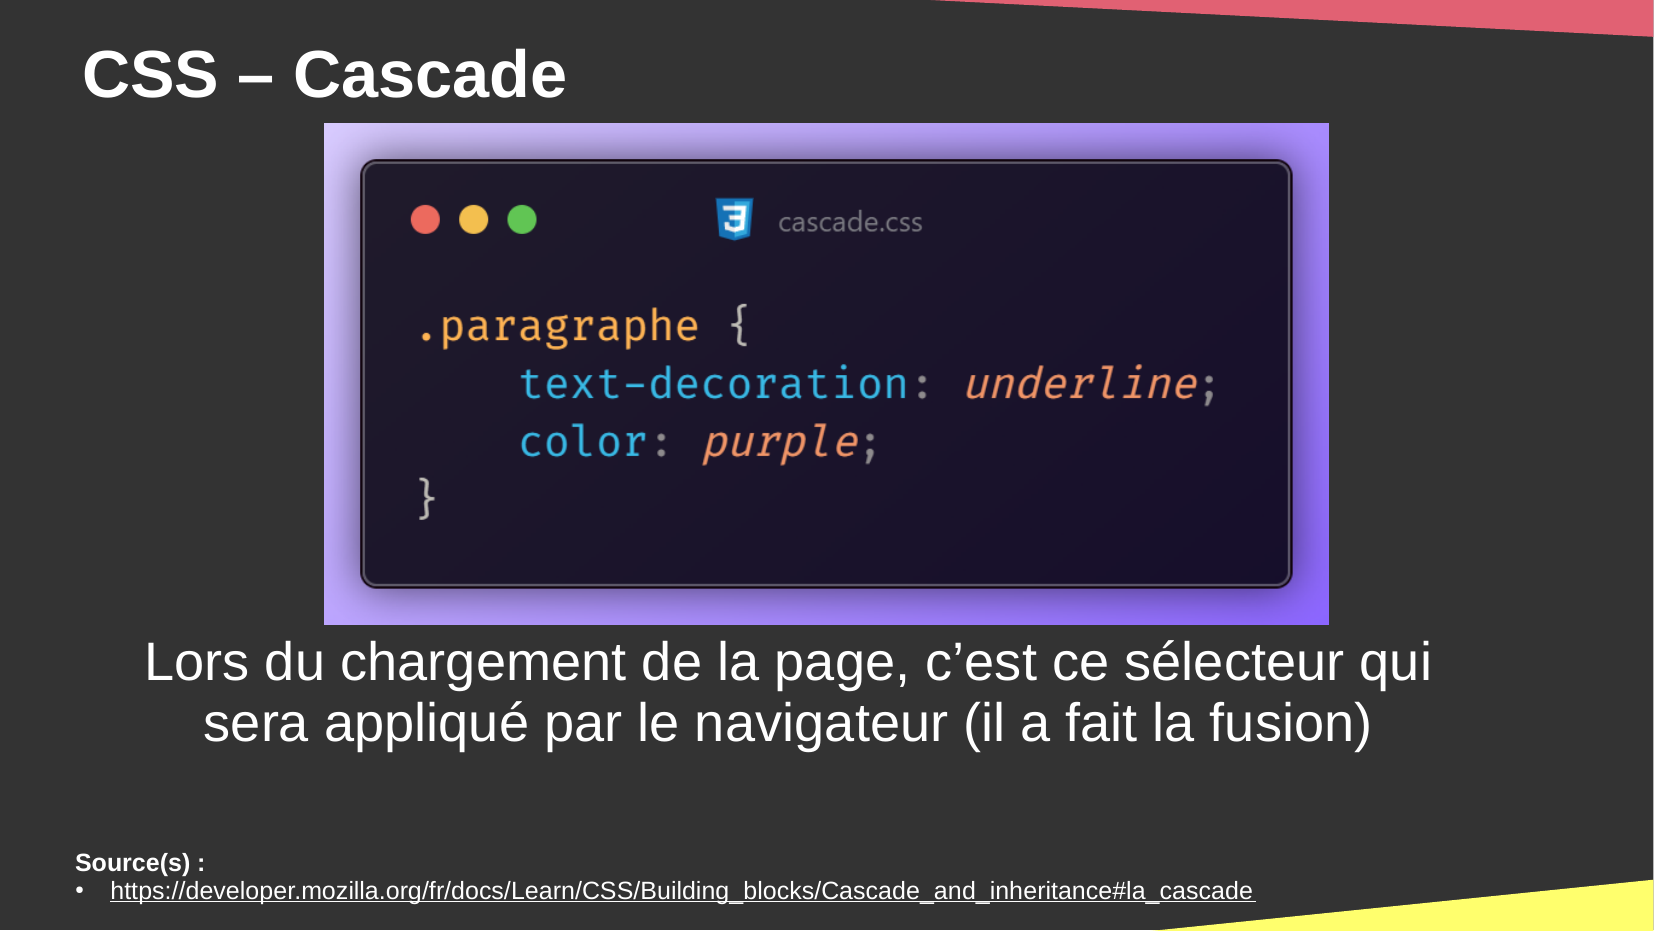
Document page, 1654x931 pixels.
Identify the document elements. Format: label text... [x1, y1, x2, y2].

title Lors du chargement de la page, c’est ce sélecteur qui sera appliqué par le navigateur (il a fait la fusion) [107, 631, 1471, 768]
text_box [930, 0, 1654, 37]
title CSS – Cascade [82, 37, 1571, 122]
text_box Source(s) : https://developer.mozilla.org/fr/docs/Learn/CSS/Building_blocks/Cascade_and_inheritance#la_cascade [60, 841, 1546, 913]
text_box [1150, 879, 1654, 931]
picture [324, 123, 1329, 625]
